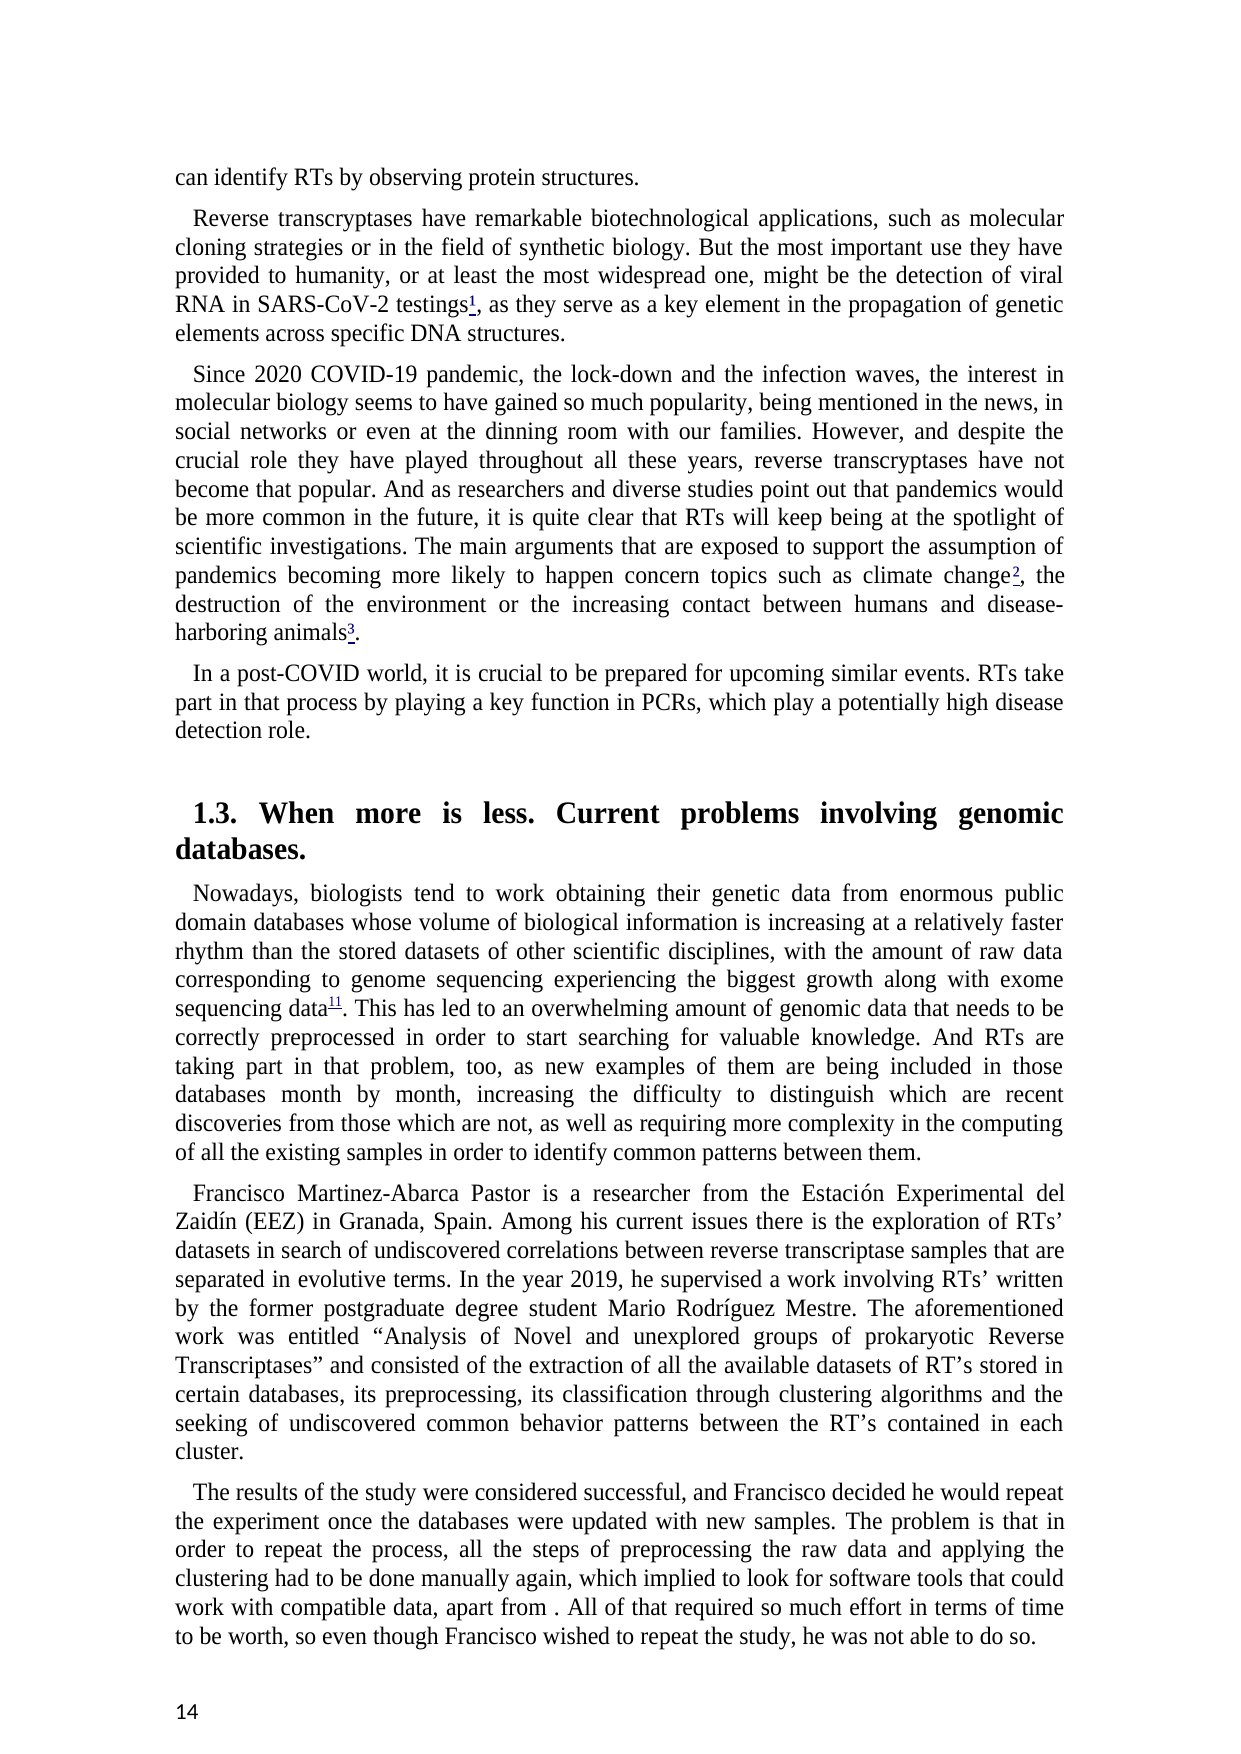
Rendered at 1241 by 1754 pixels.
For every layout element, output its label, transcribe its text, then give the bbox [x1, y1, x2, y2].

text can identify RTs by observing protein structures. [175, 162, 1065, 191]
text Since 2020 COVID-19 pandemic, the lock-down and the infection waves, the interest in molecular biology seems to have gained so much popularity, being mentioned in the news, in social networks or even at the dinning room with our families. However, and despite the crucial role they have played throughout all these years, reverse transcryptases have not become that popular. And as researchers and diverse studies point out that pandemics would be more common in the future, it is quite clear that RTs will keep being at the spotlight of scientific investigations. The main arguments that are exposed to support the assumption of pandemics becoming more likely to happen concern topics such as climate change², the destruction of the environment or the increasing contact between humans and disease-harboring animals³. [175, 359, 1065, 646]
text 1.3. When more is less. Current problems involving genomic databases. [175, 794, 1065, 866]
text Reverse transcryptases have remarkable biotechnological applications, such as molecular cloning strategies or in the field of synthetic biology. But the most important use they have provided to humanity, or at least the most widespread one, might be the detection of viral RNA in SARS-CoV-2 testings¹, as they serve as a key element in the propagation of genetic elements across specific DNA structures. [175, 203, 1065, 347]
text In a post-COVID world, it is crucial to be prepared for upcoming similar events. RTs take part in that process by playing a key function in PCRs, which play a potentially high disease detection role. [175, 658, 1065, 744]
text The results of the study were considered successful, and Francisco decided he would repeat the experiment once the databases were updated with new samples. The problem is that in order to repeat the process, all the steps of preprocessing the raw data and applying the clustering had to be done manually again, which implied to look for software tools that could work with compatible data, apart from . All of that required so much effort in terms of time to be worth, so even though Francisco wished to repeat the study, he was not able to do so. [175, 1477, 1065, 1649]
text Nowadays, biologists tend to work obtaining their genetic data from enormous public domain databases whose volume of biological information is increasing at a relatively faster rhythm than the stored datasets of other scientific disciplines, with the amount of raw data corresponding to genome sequencing experiencing the biggest growth along with exome sequencing data11. This has led to an overwhelming amount of genomic data that needs to be correctly preprocessed in order to start searching for valuable knowledge. And RTs are taking part in that problem, too, as new examples of them are being included in those databases month by month, increasing the difficulty to distinguish which are recent discoveries from those which are not, as well as requiring more complexity in the computing of all the existing samples in order to identify common patterns between them. [175, 878, 1065, 1166]
text Francisco Martinez-Abarca Pastor is a researcher from the Estación Experimental del Zaidín (EEZ) in Granada, Spain. Among his current issues there is the exploration of RTs’ datasets in search of undiscovered correlations between reverse transcriptase samples that are separated in evolutive terms. In the year 2019, he supervised a work involving RTs’ written by the former postgraduate degree student Mario Rodríguez Mestre. The aforementioned work was entitled “Analysis of Novel and unexplored groups of prokaryotic Reverse Transcriptases” and consisted of the extraction of all the available datasets of RT’s stored in certain databases, its preprocessing, its classification through clustering algorithms and the seeking of undiscovered common behavior patterns between the RT’s contained in each cluster. [175, 1178, 1065, 1465]
